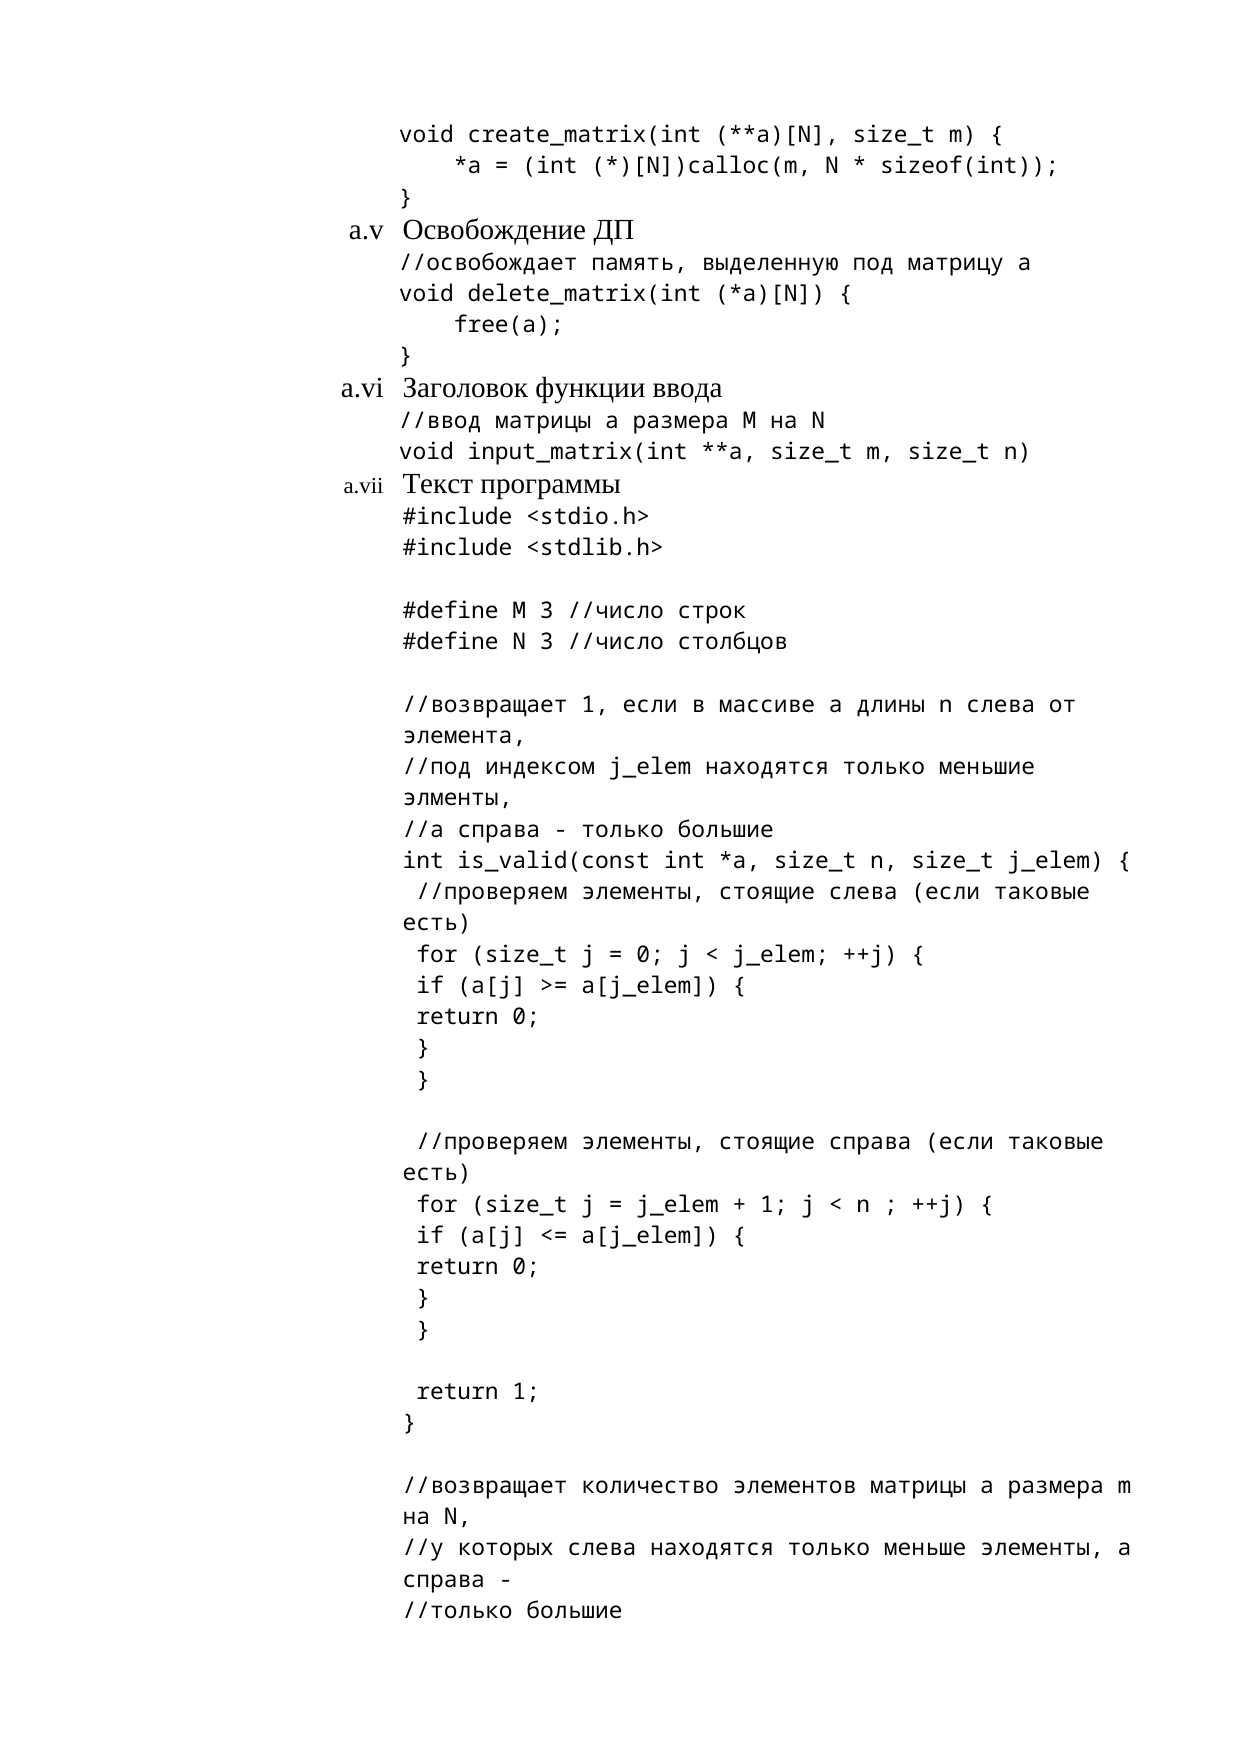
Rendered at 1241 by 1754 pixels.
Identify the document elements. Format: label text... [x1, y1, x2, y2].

list Текст программы #include <stdio.h> #include <stdlib.h> #define M 3 //число строк #define N 3 //число столбцов //возвращает 1, если в массиве а длины n слева от элемента, //под индексом j_elem находятся только меньшие элменты, //а справа - только большие int is_valid(const int *a, size_t n, size_t j_elem) { //проверяем элементы, стоящие слева (если таковые есть) for (size_t j = 0; j < j_elem; ++j) { if (a[j] >= a[j_elem]) { return 0; } } //проверяем элементы, стоящие справа (если таковые есть) for (size_t j = j_elem + 1; j < n ; ++j) { if (a[j] <= a[j_elem]) { return 0; } } return 1; } //возвращает количество элементов матрицы а размера m на N, //у которых слева находятся только меньше элементы, а справа - //только большие [383, 466, 1152, 1625]
text void create_matrix(int (**a)[N], size_t m) { *a = (int (*)[N])calloc(m, N * sizeof(int)); } [398, 118, 1152, 212]
list Освобождение ДП [383, 212, 1152, 245]
list Заголовок функции ввода [383, 370, 1152, 404]
text //освобождает память, выделенную под матрицу a void delete_matrix(int (*a)[N]) { free(a); } [398, 245, 1152, 370]
text //ввод матрицы а размера M на N void input_matrix(int **a, size_t m, size_t n) [398, 404, 1152, 466]
